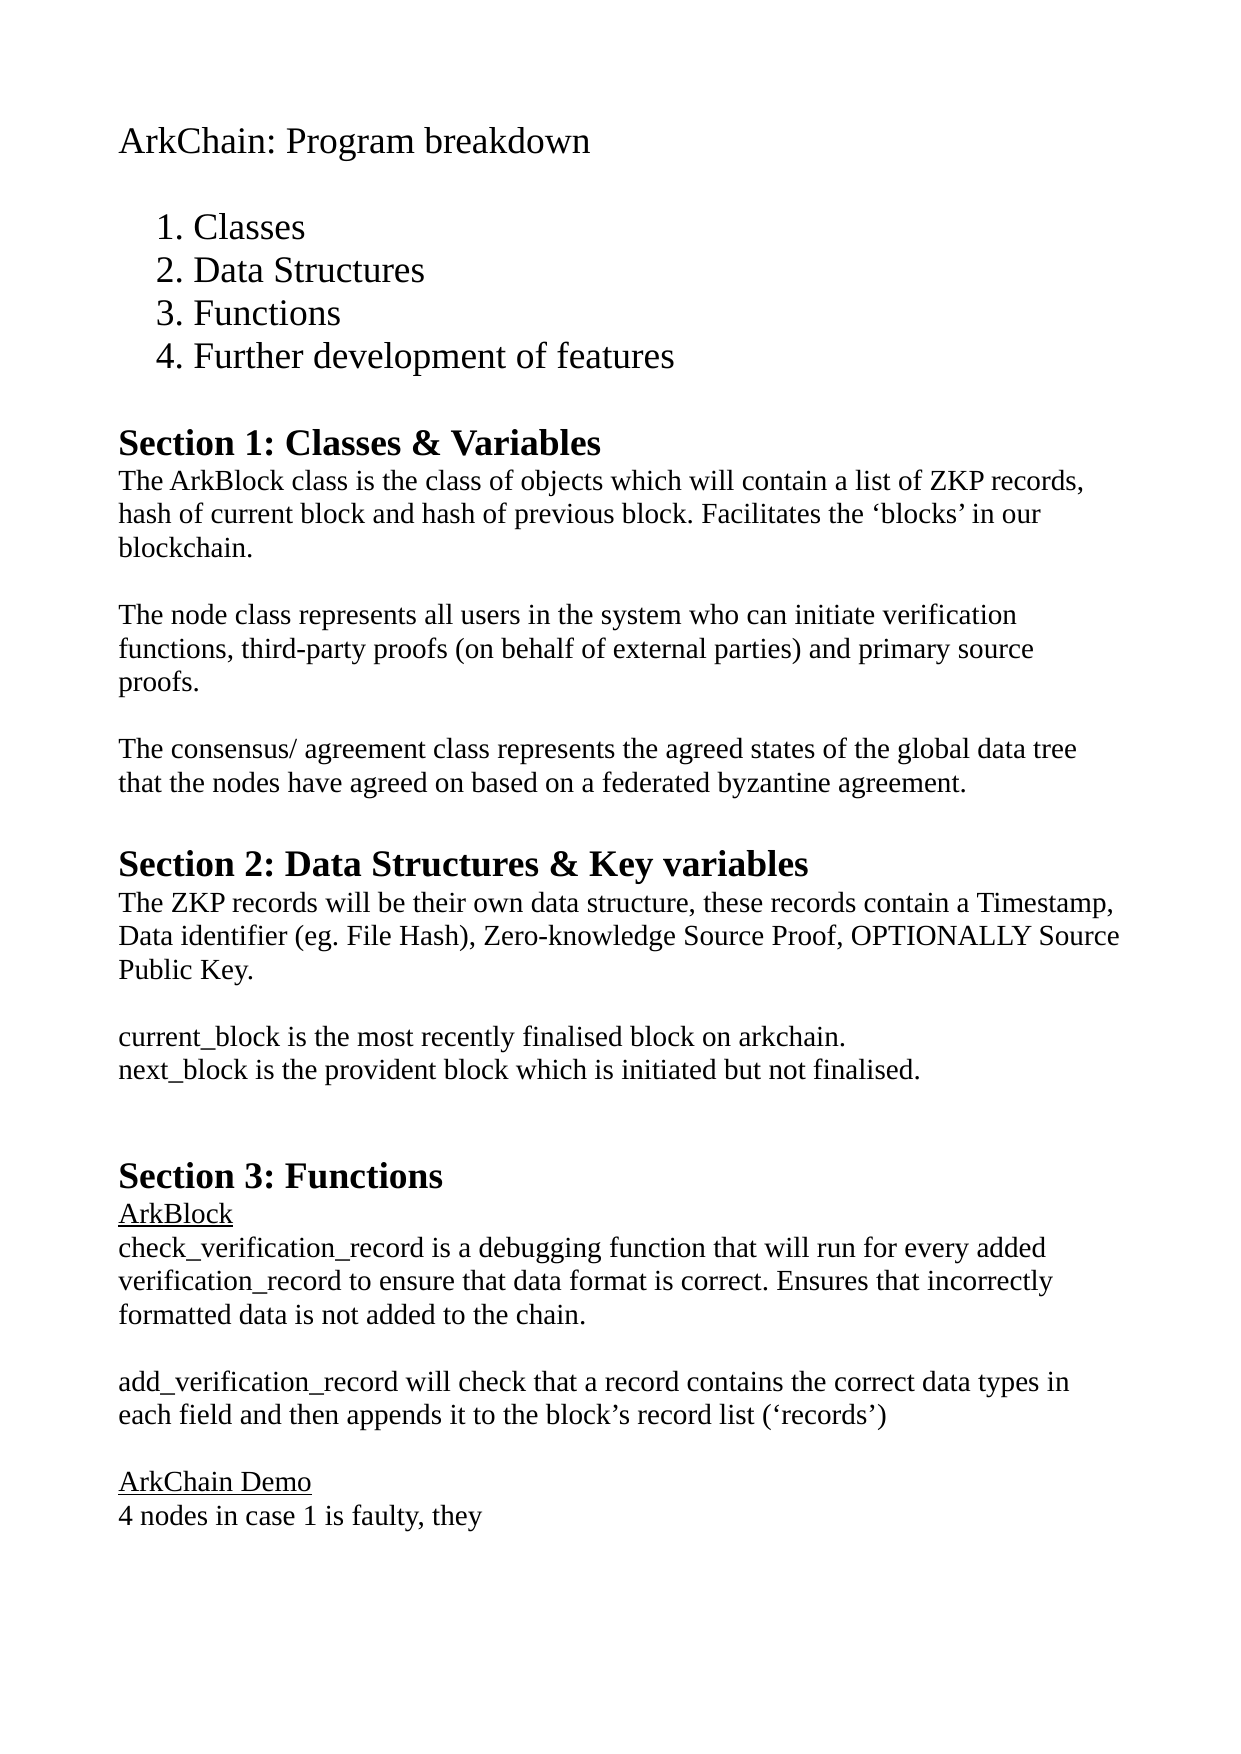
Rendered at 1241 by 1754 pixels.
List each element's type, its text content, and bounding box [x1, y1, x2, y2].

text Section 3: Functions [118, 1153, 1122, 1196]
list Data Structures [156, 247, 1122, 291]
list Further development of features [156, 334, 1122, 377]
list Functions [156, 291, 1122, 334]
text next_block is the provident block which is initiated but not finalised. [118, 1052, 1122, 1086]
text ArkBlock [118, 1196, 1122, 1230]
text Section 1: Classes & Variables [118, 420, 1122, 463]
text The ArkBlock class is the class of objects which will contain a list of ZKP records, hash of current block and hash of previous block. Facilitates the ‘blocks’ in our blockchain. [118, 463, 1122, 564]
text The ZKP records will be their own data structure, these records contain a Timestamp, Data identifier (eg. File Hash), Zero-knowledge Source Proof, OPTIONALLY Source Public Key. [118, 885, 1122, 985]
text ArkChain: Program breakdown [118, 118, 1122, 161]
text add_verification_record will check that a record contains the correct data types in each field and then appends it to the block’s record list (‘records’) [118, 1364, 1122, 1431]
list Classes [156, 204, 1122, 247]
text Section 2: Data Structures & Key variables [118, 842, 1122, 885]
text current_block is the most recently finalised block on arkchain. [118, 1019, 1122, 1052]
text The consensus/ agreement class represents the agreed states of the global data tree that the nodes have agreed on based on a federated byzantine agreement. [118, 731, 1122, 798]
text ArkChain Demo [118, 1464, 1122, 1498]
text 4 nodes in case 1 is faulty, they [118, 1498, 1122, 1532]
text The node class represents all users in the system who can initiate verification functions, third-party proofs (on behalf of external parties) and primary source proofs. [118, 597, 1122, 698]
text check_verification_record is a debugging function that will run for every added verification_record to ensure that data format is correct. Ensures that incorrectly formatted data is not added to the chain. [118, 1230, 1122, 1330]
